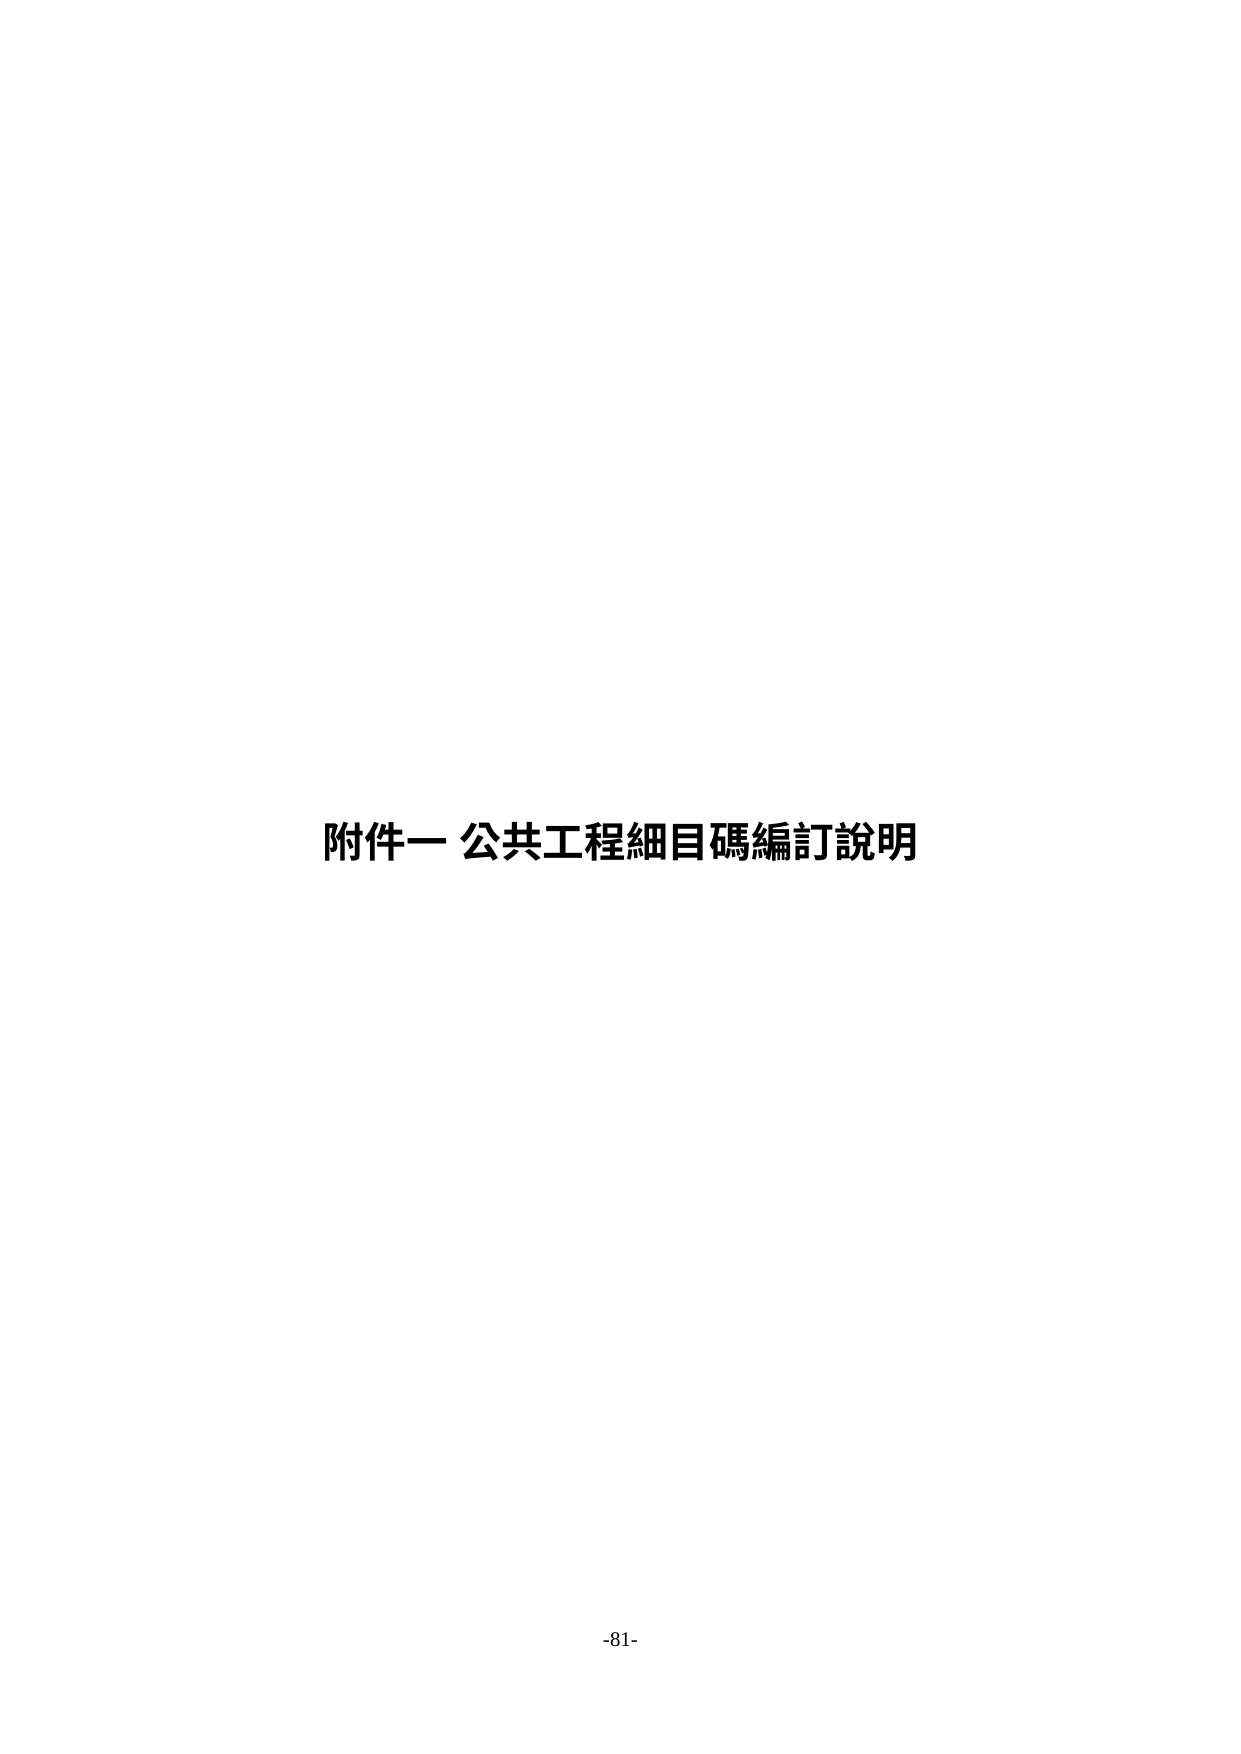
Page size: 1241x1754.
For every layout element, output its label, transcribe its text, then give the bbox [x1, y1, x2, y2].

subtitle 附件一 公共工程細目碼編訂說明 [187, 802, 1053, 877]
